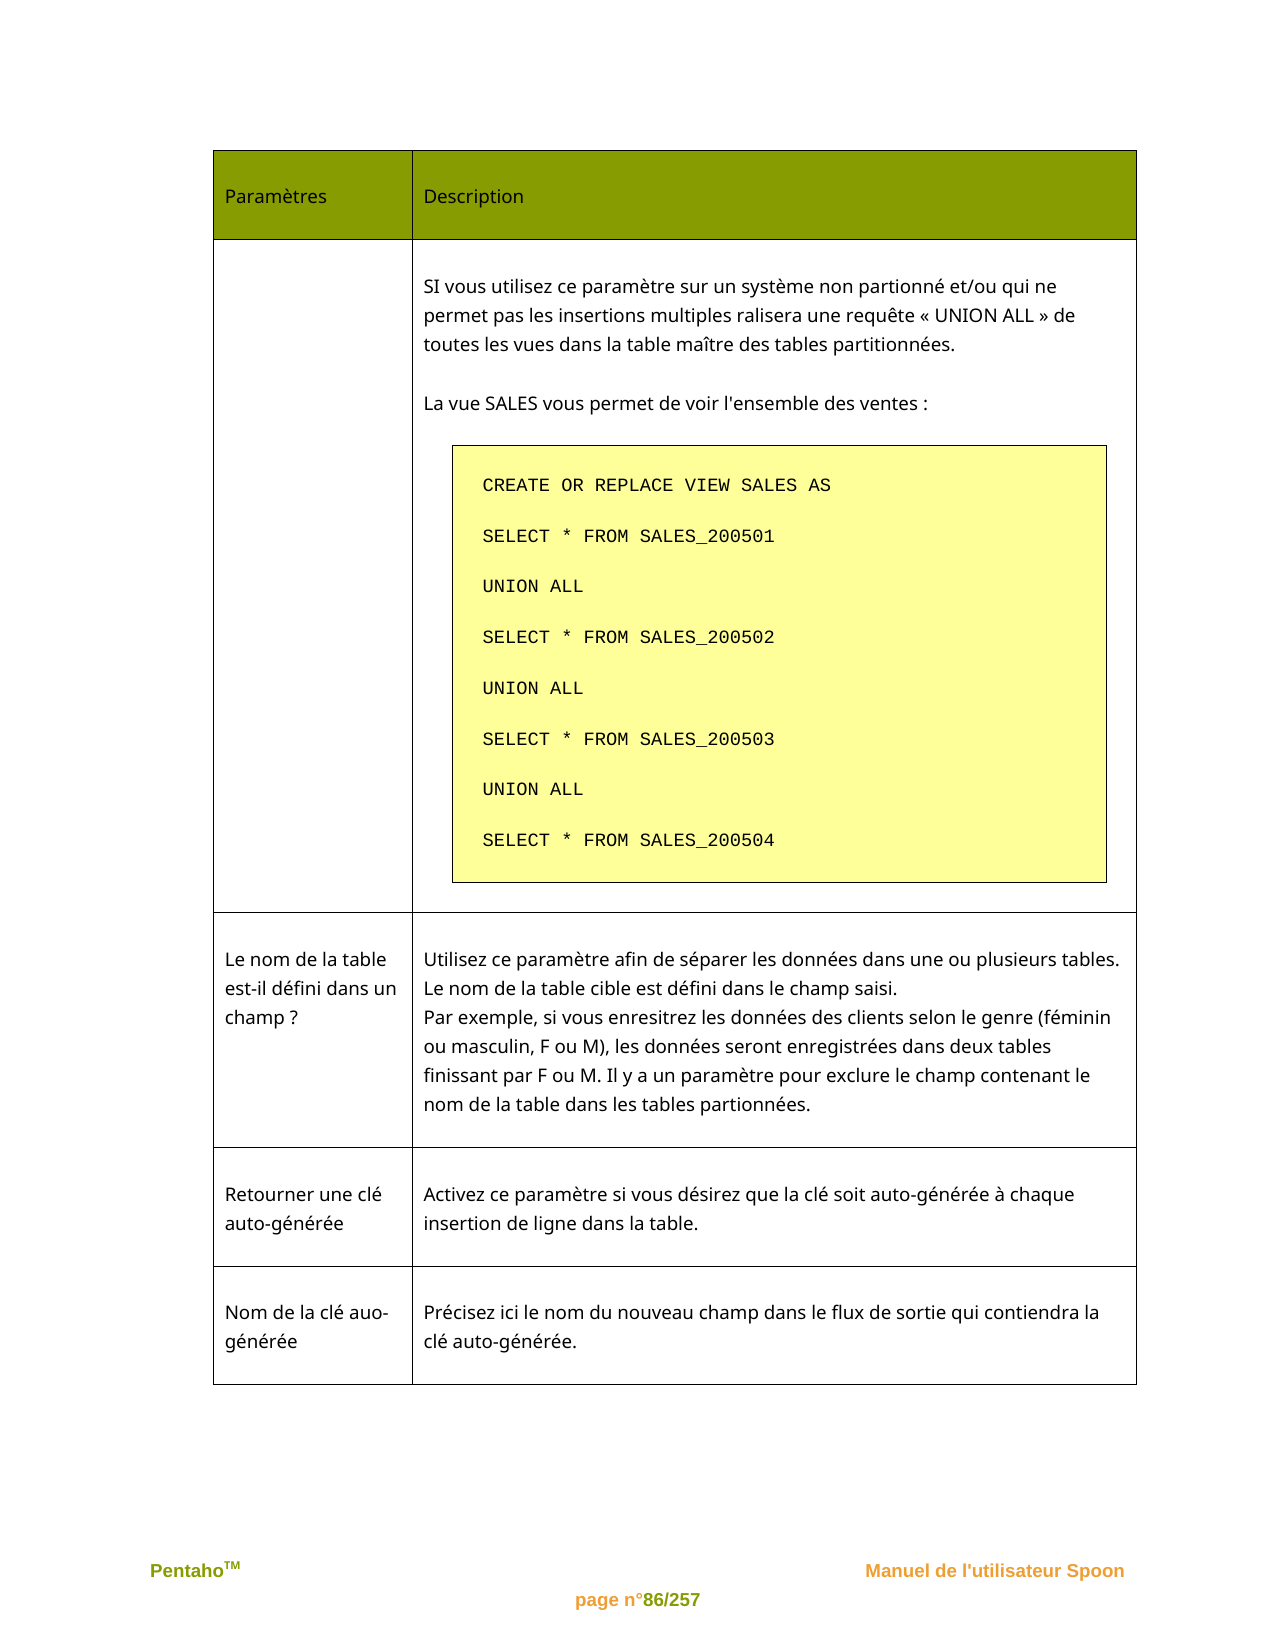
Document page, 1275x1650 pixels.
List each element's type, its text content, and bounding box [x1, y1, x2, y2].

table_cell Précisez ici le nom du nouveau champ dans le flux de sortie qui contiendra la clé auto-générée. [413, 1267, 1136, 1384]
table_cell Retourner une clé auto-générée [214, 1148, 412, 1266]
table_cell Utilisez ce paramètre afin de séparer les données dans une ou plusieurs tables. Le nom de la table cible est défini dans le champ saisi. Par exemple, si vous enresitrez les données des clients selon le genre (féminin ou masculin, F ou M), les données seront enregistrées dans deux tables finissant par F ou M. Il y a un paramètre pour exclure le champ contenant le nom de la table dans les tables partionnées. [413, 913, 1136, 1147]
table_cell Nom de la clé auo-générée [214, 1267, 412, 1384]
table_header Paramètres [214, 151, 412, 239]
table_cell [214, 240, 412, 912]
table_header Description [413, 151, 1136, 239]
table_cell SI vous utilisez ce paramètre sur un système non partionné et/ou qui ne permet pas les insertions multiples ralisera une requête « UNION ALL » de toutes les vues dans la table maître des tables partitionnées. La vue SALES vous permet de voir l'ensemble des ventes : CREATE OR REPLACE VIEW SALES AS SELECT * FROM SALES_200501 UNION ALL SELECT * FROM SALES_200502 UNION ALL SELECT * FROM SALES_200503 UNION ALL SELECT * FROM SALES_200504 [413, 240, 1136, 912]
table_cell Activez ce paramètre si vous désirez que la clé soit auto-générée à chaque insertion de ligne dans la table. [413, 1148, 1136, 1266]
table_cell Le nom de la table est-il défini dans un champ ? [214, 913, 412, 1147]
